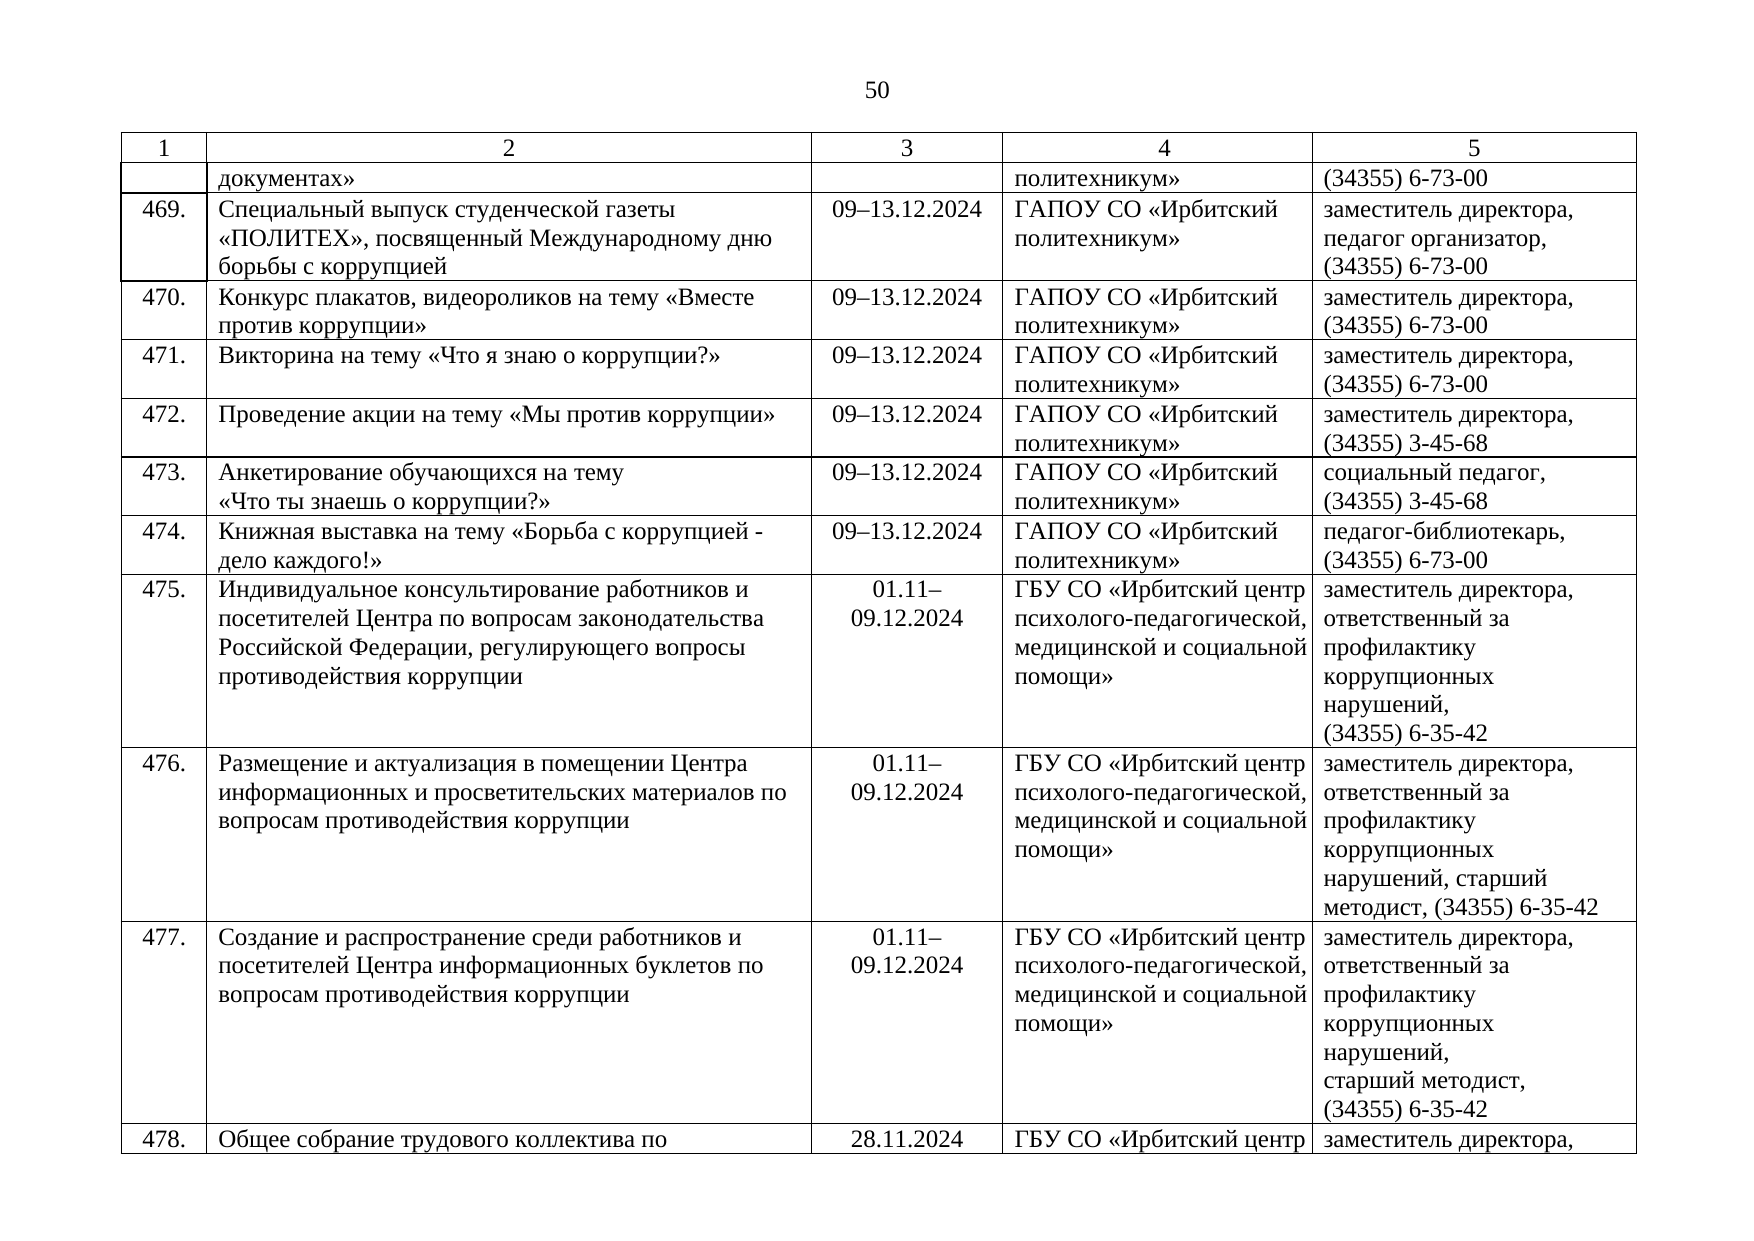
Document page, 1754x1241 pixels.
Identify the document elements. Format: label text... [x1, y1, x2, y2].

table_header 4 [1003, 133, 1312, 162]
table_cell Создание и распространение среди работников и посетителей Центра информационных буклетов по вопросам противодействия коррупции [207, 922, 811, 1123]
table_cell заместитель директора, ответственный за профилактику коррупционных нарушений, старший методист, (34355) 6-35-42 [1313, 748, 1636, 921]
table_header 1 [122, 133, 206, 162]
table_cell ГАПОУ СО «Ирбитский политехникум» [1003, 281, 1312, 339]
table_cell Проведение акции на тему «Мы против коррупции» [207, 399, 811, 456]
table_cell заместитель директора, [1313, 1124, 1636, 1153]
table_cell Индивидуальное консультирование работников и посетителей Центра по вопросам законодательства Российской Федерации, регулирующего вопросы противодействия коррупции [207, 575, 811, 747]
table_cell Размещение и актуализация в помещении Центра информационных и просветительских материалов по вопросам противодействия коррупции [207, 748, 811, 921]
table_cell Книжная выставка на тему «Борьба с коррупцией - дело каждого!» [207, 516, 811, 573]
table_cell ГАПОУ СО «Ирбитский политехникум» [1003, 516, 1312, 573]
table_cell [122, 340, 206, 398]
table_header [117, 132, 121, 162]
table_cell ГБУ СО «Ирбитский центр психолого-педагогической, медицинской и социальной помощи» [1003, 575, 1312, 747]
table_cell [122, 516, 206, 573]
table_cell 09–13.12.2024 [812, 193, 1002, 280]
table_cell [122, 575, 206, 747]
table_cell ГАПОУ СО «Ирбитский политехникум» [1003, 193, 1312, 280]
table_cell 01.11–09.12.2024 [812, 748, 1002, 921]
table_cell педагог-библиотекарь, (34355) 6-73-00 [1313, 516, 1636, 573]
table_cell [122, 458, 206, 515]
table_cell ГАПОУ СО «Ирбитский политехникум» [1003, 340, 1312, 398]
table_cell заместитель директора, (34355) 6-73-00 [1313, 340, 1636, 398]
table_cell [122, 922, 206, 1123]
table_cell ГБУ СО «Ирбитский центр психолого-педагогической, медицинской и социальной помощи» [1003, 748, 1312, 921]
table_cell ГБУ СО «Ирбитский центр психолого-педагогической, медицинской и социальной помощи» [1003, 922, 1312, 1123]
table_cell заместитель директора, ответственный за профилактику коррупционных нарушений, старший методист, (34355) 6-35-42 [1313, 922, 1636, 1123]
table_cell [117, 1123, 121, 1153]
table_cell Общее собрание трудового коллектива по [207, 1124, 811, 1153]
table_cell 09–13.12.2024 [812, 340, 1002, 398]
table_cell [122, 163, 206, 192]
table_cell документах» [208, 163, 811, 192]
table_cell [122, 1124, 206, 1153]
table_cell ГАПОУ СО «Ирбитский политехникум» [1003, 458, 1312, 515]
table_cell [117, 398, 121, 456]
table_cell [812, 163, 1002, 192]
table_cell заместитель директора, (34355) 6-73-00 [1313, 281, 1636, 339]
table_cell ГАПОУ СО «Ирбитский политехникум» [1003, 399, 1312, 456]
table_header 2 [207, 133, 811, 162]
table_header 3 [812, 133, 1002, 162]
table_cell [122, 282, 206, 339]
table_cell ГБУ СО «Ирбитский центр [1003, 1124, 1312, 1153]
table_cell 01.11–09.12.2024 [812, 922, 1002, 1123]
table_cell Викторина на тему «Что я знаю о коррупции?» [207, 340, 811, 398]
table_cell [117, 515, 121, 573]
table_cell [117, 747, 121, 921]
table_cell Конкурс плакатов, видеороликов на тему «Вместе против коррупции» [207, 281, 811, 339]
table_cell заместитель директора, педагог организатор, (34355) 6-73-00 [1313, 193, 1636, 280]
table_cell 09–13.12.2024 [812, 516, 1002, 573]
table_cell заместитель директора, ответственный за профилактику коррупционных нарушений, (34355) 6-35-42 [1313, 575, 1636, 747]
table_cell Анкетирование обучающихся на тему «Что ты знаешь о коррупции?» [207, 458, 811, 515]
table_cell 09–13.12.2024 [812, 281, 1002, 339]
table_cell [117, 574, 121, 747]
table_cell [122, 399, 206, 456]
table_cell (34355) 6-73-00 [1313, 163, 1636, 192]
table_cell заместитель директора, (34355) 3-45-68 [1313, 399, 1636, 456]
table_header 5 [1313, 133, 1636, 162]
table_cell 01.11–09.12.2024 [812, 575, 1002, 747]
table_cell 09–13.12.2024 [812, 458, 1002, 515]
table_cell [117, 921, 121, 1123]
table_cell [117, 339, 121, 398]
table_cell [117, 280, 121, 339]
table_cell политехникум» [1003, 163, 1312, 192]
table_cell социальный педагог, (34355) 3-45-68 [1313, 458, 1636, 515]
table_cell Специальный выпуск студенческой газеты «ПОЛИТЕХ», посвященный Международному дню борьбы с коррупцией [208, 193, 811, 280]
table_cell 09–13.12.2024 [812, 399, 1002, 456]
table_cell [122, 748, 206, 921]
table_cell [117, 456, 121, 515]
table_cell 28.11.2024 [812, 1124, 1002, 1153]
table_cell [122, 194, 206, 280]
